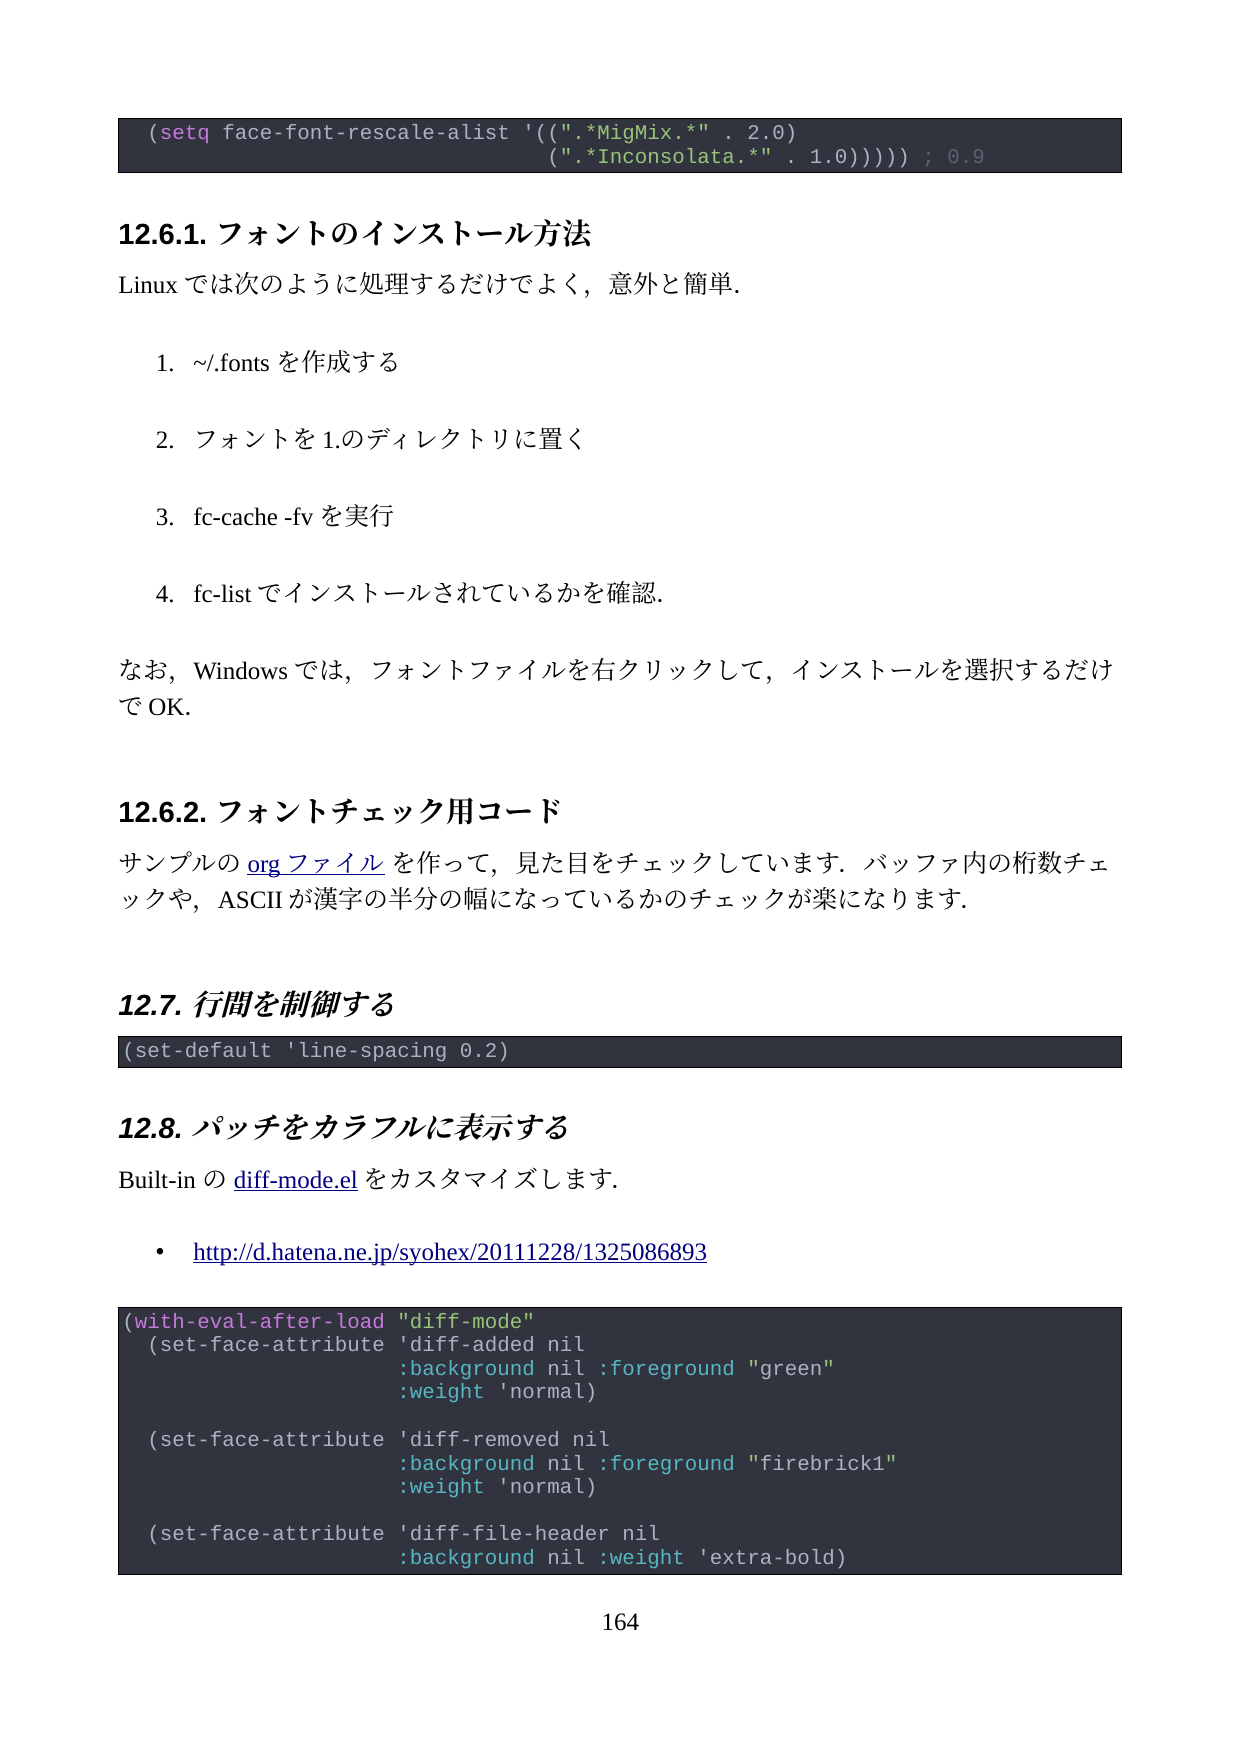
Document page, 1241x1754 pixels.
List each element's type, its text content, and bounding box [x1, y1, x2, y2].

subtitle パッチをカラフルに表示する [118, 1105, 1122, 1147]
text (setq face-font-rescale-alist '((".*MigMix.*" . 2.0) [119, 119, 1121, 142]
text (set-face-attribute 'diff-file-header nil [119, 1519, 1121, 1543]
text (with-eval-after-load "diff-mode" [119, 1308, 1121, 1330]
text Linux では次のように処理するだけでよく，意外と簡単． [118, 265, 1122, 330]
text Built-in の diff-mode.el をカスタマイズします． [118, 1159, 1122, 1224]
subtitle フォントチェック用コード [118, 789, 1122, 831]
text :background nil :foreground "firebrick1" [119, 1448, 1121, 1472]
text (set-face-attribute 'diff-removed nil [119, 1425, 1121, 1448]
text サンプルの orgファイル を作って，見た目をチェックしています．バッファ内の桁数チェックや，ASCIIが漢字の半分の幅になっているかのチェックが楽になります． [118, 843, 1122, 944]
subtitle 行間を制御する [118, 982, 1122, 1024]
text :background nil :weight 'extra-bold) [119, 1543, 1121, 1574]
list fc-cache -fv を実行 [156, 497, 1122, 561]
list フォントを1.のディレクトリに置く [156, 419, 1122, 484]
list http://d.hatena.ne.jp/syohex/20111228/1325086893 [156, 1237, 1122, 1294]
text :background nil :foreground "green" [119, 1354, 1121, 1378]
text (set-default 'line-spacing 0.2) [119, 1037, 1121, 1067]
text :weight 'normal) [119, 1378, 1121, 1401]
text なお，Windows では，フォントファイルを右クリックして，インストールを選択するだけでOK． [118, 651, 1122, 752]
list ~/.fonts を作成する [156, 342, 1122, 407]
subtitle フォントのインストール方法 [118, 211, 1122, 253]
list fc-list でインストールされているかを確認． [156, 574, 1122, 638]
text (".*Inconsolata.*" . 1.0))))) ; 0.9 [119, 142, 1121, 172]
text :weight 'normal) [119, 1472, 1121, 1496]
text (set-face-attribute 'diff-added nil [119, 1330, 1121, 1354]
